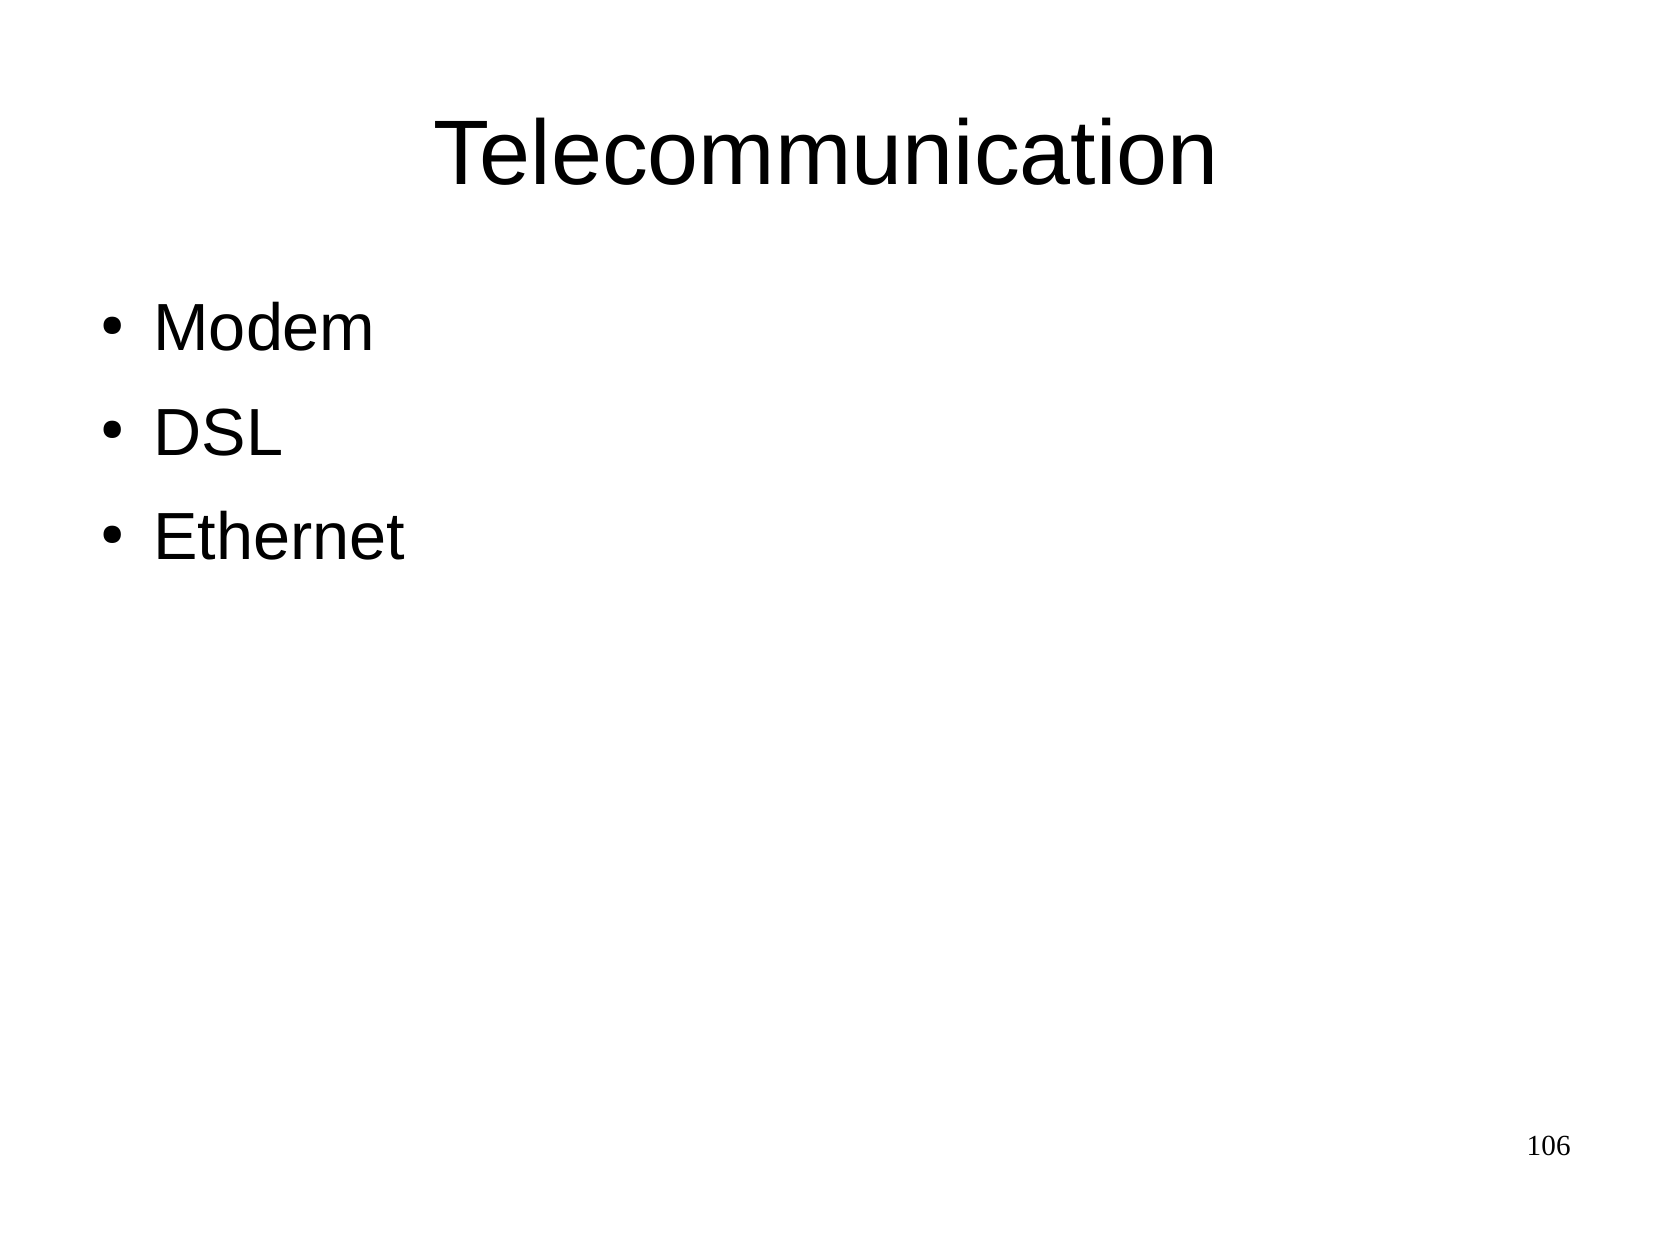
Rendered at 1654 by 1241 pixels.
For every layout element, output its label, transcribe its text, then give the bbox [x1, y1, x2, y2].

list Modem DSL Ethernet [82, 290, 1538, 1010]
title Telecommunication [82, 49, 1571, 257]
